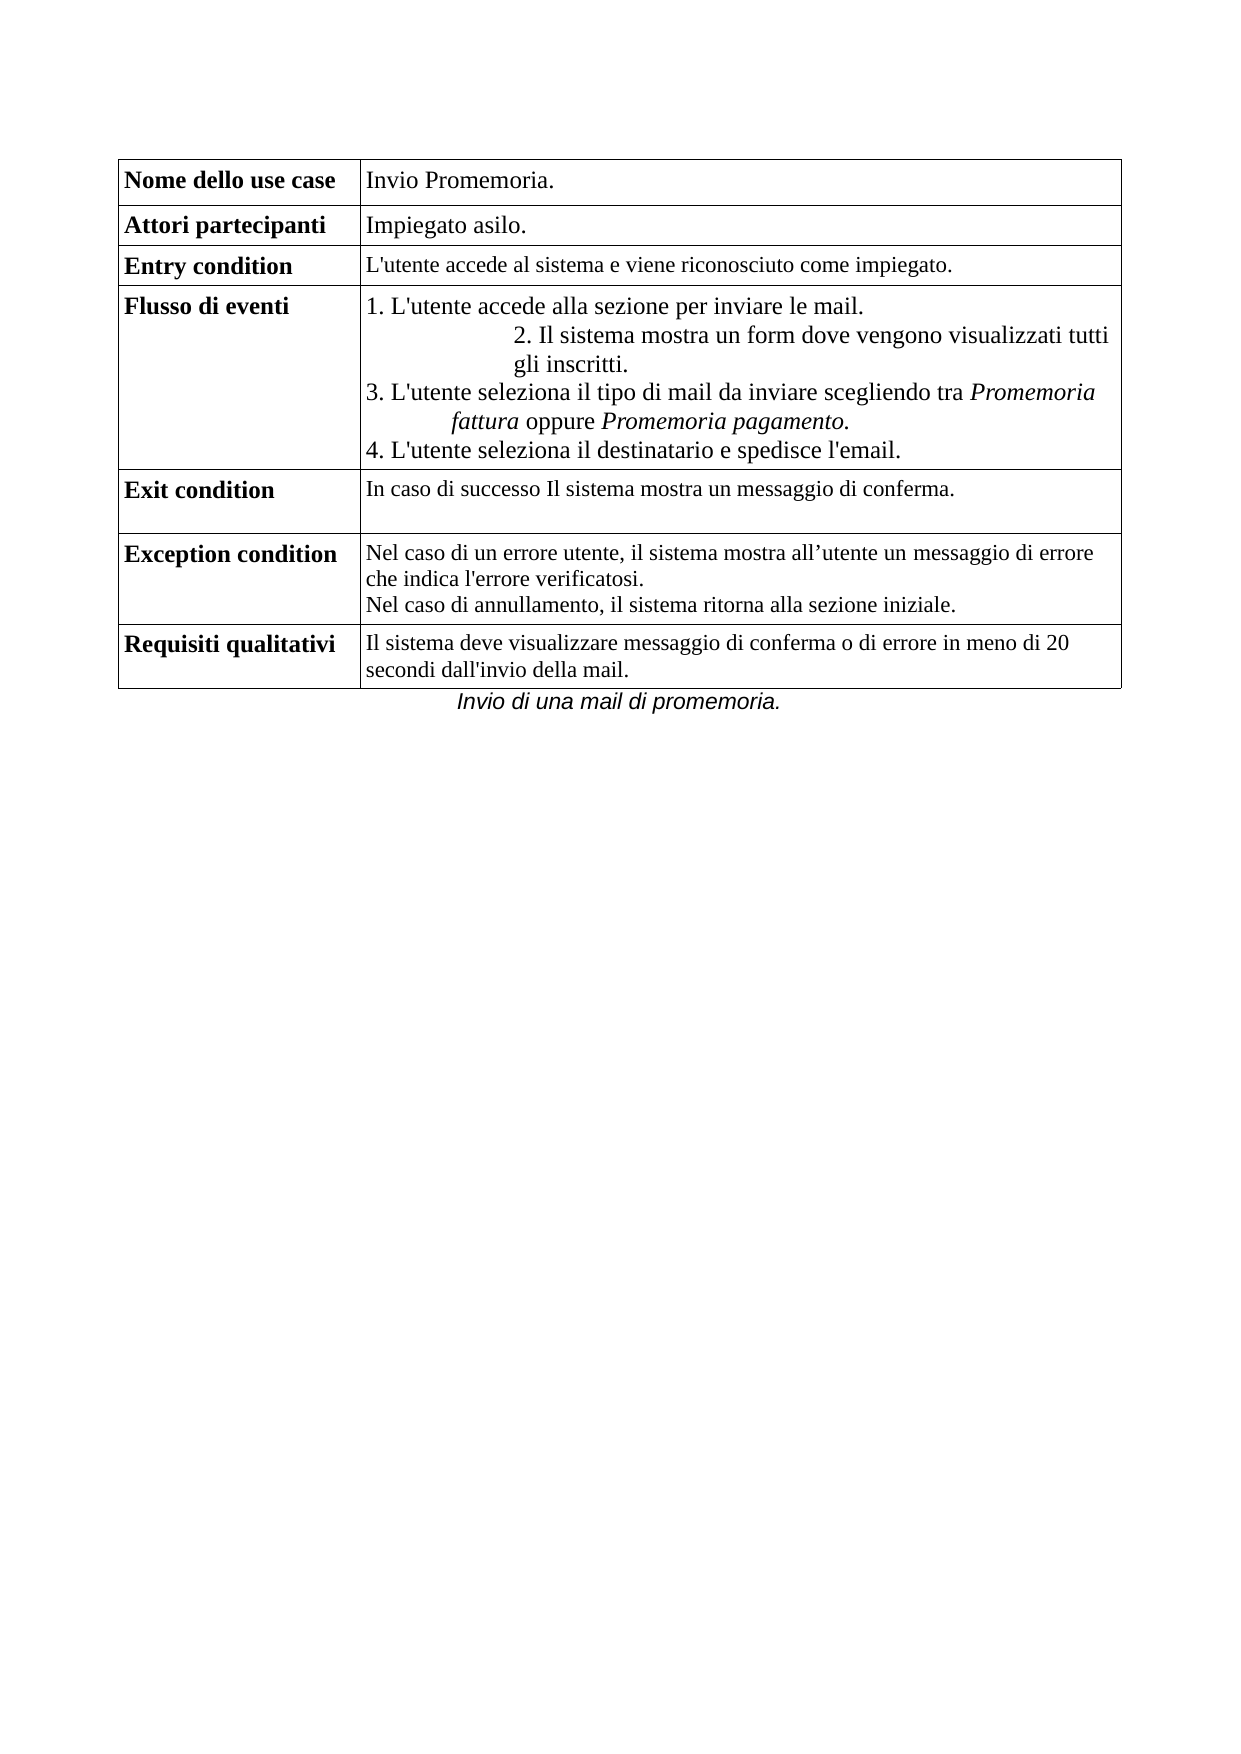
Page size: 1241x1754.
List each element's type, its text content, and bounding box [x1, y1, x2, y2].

table_cell Attori partecipanti [119, 206, 360, 245]
table_cell In caso di successo Il sistema mostra un messaggio di conferma. [361, 470, 1121, 533]
table_cell L'utente accede alla sezione per inviare le mail. Il sistema mostra un form dove vengono visualizzati tutti gli inscritti. L'utente seleziona il tipo di mail da inviare scegliendo tra Promemoria fattura oppure Promemoria pagamento. L'utente seleziona il destinatario e spedisce l'email. [361, 286, 1121, 469]
table_cell Exit condition [119, 470, 360, 533]
text Invio di una mail di promemoria. [118, 688, 1122, 714]
table_cell L'utente accede al sistema e viene riconosciuto come impiegato. [361, 246, 1121, 285]
table_cell Il sistema deve visualizzare messaggio di conferma o di errore in meno di 20 secondi dall'invio della mail. [361, 625, 1121, 688]
table_header Nome dello use case [119, 160, 360, 205]
table_cell Exception condition [119, 534, 360, 623]
table_header Invio Promemoria. [361, 160, 1121, 205]
table_cell Flusso di eventi [119, 286, 360, 469]
table_cell Requisiti qualitativi [119, 625, 360, 688]
table_cell Nel caso di un errore utente, il sistema mostra all’utente un messaggio di errore che indica l'errore verificatosi. Nel caso di annullamento, il sistema ritorna alla sezione iniziale. [361, 534, 1121, 623]
table_cell Impiegato asilo. [361, 206, 1121, 245]
table_cell Entry condition [119, 246, 360, 285]
